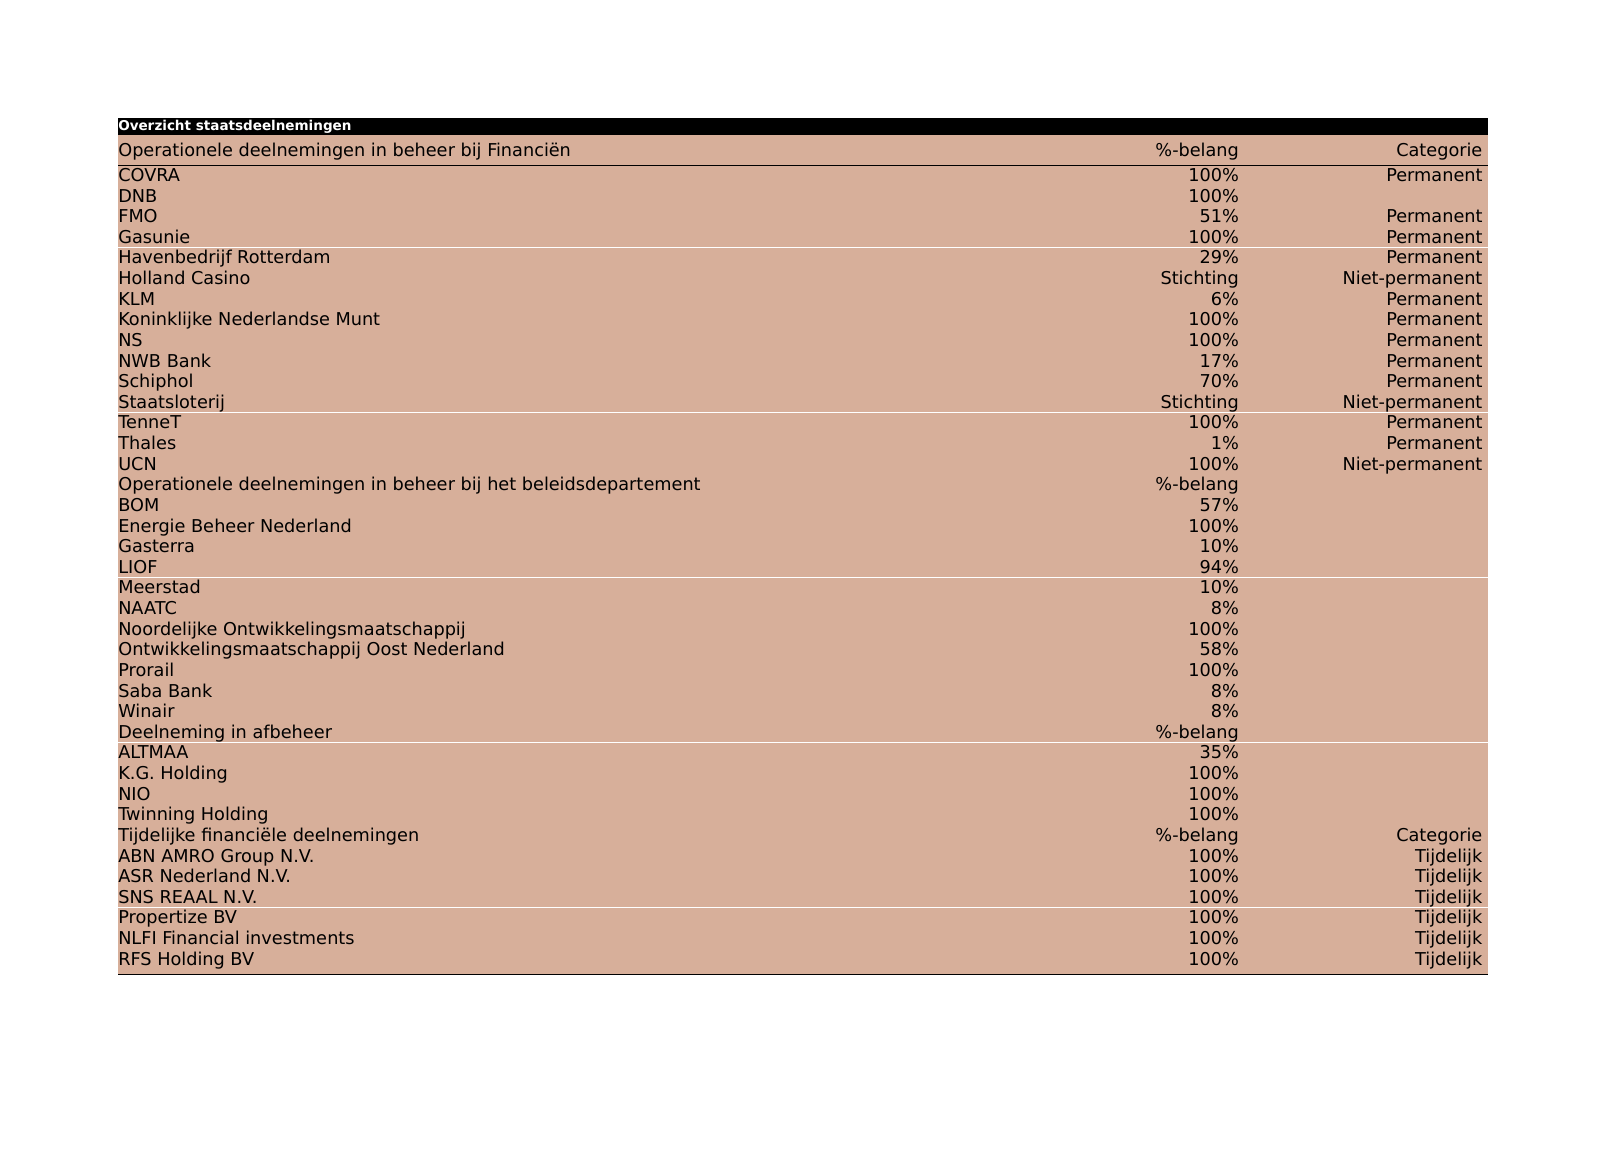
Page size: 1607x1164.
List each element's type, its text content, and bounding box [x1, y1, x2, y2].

table_cell 100% [1001, 763, 1244, 784]
table_cell 29% [1001, 248, 1244, 268]
table_cell 8% [1001, 681, 1244, 701]
table_cell [1245, 660, 1488, 681]
table_cell RFS Holding BV [118, 949, 1001, 974]
table_cell Thales [118, 433, 1001, 454]
table_cell 100% [1001, 804, 1244, 825]
table_cell DNB [118, 186, 1001, 206]
table_cell 100% [1001, 454, 1244, 474]
table_cell [1245, 743, 1488, 763]
table_cell Tijdelijk [1245, 866, 1488, 887]
table_cell 8% [1001, 701, 1244, 722]
table_cell Niet-permanent [1245, 268, 1488, 289]
table_cell Niet-permanent [1245, 392, 1488, 412]
table_cell [1245, 536, 1488, 557]
table_cell 57% [1001, 495, 1244, 516]
table_cell %-belang [1001, 722, 1244, 742]
table_cell 100% [1001, 413, 1244, 433]
table_cell Permanent [1245, 166, 1488, 186]
table_cell Schiphol [118, 371, 1001, 392]
table_cell Propertize BV [118, 908, 1001, 928]
table_cell 10% [1001, 578, 1244, 598]
table_cell TenneT [118, 413, 1001, 433]
table_cell Permanent [1245, 227, 1488, 247]
table_cell [1245, 619, 1488, 639]
table_cell LIOF [118, 557, 1001, 577]
table_cell [1245, 639, 1488, 660]
table_cell 10% [1001, 536, 1244, 557]
table_cell 58% [1001, 639, 1244, 660]
table_cell Permanent [1245, 289, 1488, 309]
table_cell Gasunie [118, 227, 1001, 247]
table_cell 17% [1001, 351, 1244, 371]
table_cell FMO [118, 206, 1001, 227]
table_cell [1245, 784, 1488, 804]
table_cell 100% [1001, 928, 1244, 949]
table_cell Deelneming in afbeheer [118, 722, 1001, 742]
table_cell BOM [118, 495, 1001, 516]
table_cell [1245, 598, 1488, 619]
table_cell Staatsloterij [118, 392, 1001, 412]
table_cell 1% [1001, 433, 1244, 454]
table_cell 100% [1001, 846, 1244, 866]
table_cell K.G. Holding [118, 763, 1001, 784]
table_cell [1245, 186, 1488, 206]
table_cell NLFI Financial investments [118, 928, 1001, 949]
table_cell NIO [118, 784, 1001, 804]
table_cell ALTMAA [118, 743, 1001, 763]
table_cell NAATC [118, 598, 1001, 619]
table_cell 100% [1001, 619, 1244, 639]
table_cell Permanent [1245, 351, 1488, 371]
table_cell Permanent [1245, 248, 1488, 268]
table_cell Tijdelijk [1245, 928, 1488, 949]
table_cell Tijdelijke financiële deelnemingen [118, 825, 1001, 846]
table_cell Permanent [1245, 309, 1488, 330]
table_cell 94% [1001, 557, 1244, 577]
table_cell Stichting [1001, 268, 1244, 289]
table_cell 100% [1001, 784, 1244, 804]
table_cell Ontwikkelingsmaatschappij Oost Nederland [118, 639, 1001, 660]
table_cell Tijdelijk [1245, 846, 1488, 866]
table_cell [1245, 763, 1488, 784]
table_cell NS [118, 330, 1001, 351]
table_cell 51% [1001, 206, 1244, 227]
table_cell 70% [1001, 371, 1244, 392]
table_cell [1245, 701, 1488, 722]
table_cell %-belang [1001, 825, 1244, 846]
table_cell 35% [1001, 743, 1244, 763]
table_cell Prorail [118, 660, 1001, 681]
table_cell Havenbedrijf Rotterdam [118, 248, 1001, 268]
table_cell [1245, 722, 1488, 742]
table_cell Operationele deelnemingen in beheer bij Financiën [118, 135, 1001, 165]
table_cell 100% [1001, 186, 1244, 206]
table_cell ASR Nederland N.V. [118, 866, 1001, 887]
table_cell [1245, 681, 1488, 701]
table_cell Niet-permanent [1245, 454, 1488, 474]
table_cell ABN AMRO Group N.V. [118, 846, 1001, 866]
table_cell [1245, 516, 1488, 536]
table_cell 100% [1001, 227, 1244, 247]
table_cell Tijdelijk [1245, 949, 1488, 974]
table_cell [1245, 474, 1488, 495]
table_cell 100% [1001, 330, 1244, 351]
table_cell Permanent [1245, 371, 1488, 392]
table_cell Twinning Holding [118, 804, 1001, 825]
table_cell Meerstad [118, 578, 1001, 598]
table_cell Permanent [1245, 206, 1488, 227]
table_cell 100% [1001, 866, 1244, 887]
table_cell Permanent [1245, 433, 1488, 454]
table_cell 100% [1001, 309, 1244, 330]
table_cell Operationele deelnemingen in beheer bij het beleidsdepartement [118, 474, 1001, 495]
table_cell 8% [1001, 598, 1244, 619]
table_cell [1245, 557, 1488, 577]
table_cell 100% [1001, 908, 1244, 928]
table_cell Energie Beheer Nederland [118, 516, 1001, 536]
table_cell Permanent [1245, 330, 1488, 351]
table_cell Noordelijke Ontwikkelingsmaatschappij [118, 619, 1001, 639]
table_cell 100% [1001, 516, 1244, 536]
table_cell Categorie [1245, 135, 1488, 165]
table_cell UCN [118, 454, 1001, 474]
table_cell Koninklijke Nederlandse Munt [118, 309, 1001, 330]
table_cell Winair [118, 701, 1001, 722]
table_cell 100% [1001, 660, 1244, 681]
table_cell SNS REAAL N.V. [118, 887, 1001, 907]
table_cell %-belang [1001, 135, 1244, 165]
table_cell NWB Bank [118, 351, 1001, 371]
table_cell 100% [1001, 949, 1244, 974]
table_cell 6% [1001, 289, 1244, 309]
table_cell Permanent [1245, 413, 1488, 433]
table_cell COVRA [118, 166, 1001, 186]
table_cell [1245, 578, 1488, 598]
table_cell KLM [118, 289, 1001, 309]
table_cell [1245, 495, 1488, 516]
table_cell [1245, 804, 1488, 825]
table_cell Categorie [1245, 825, 1488, 846]
table_header Overzicht staatsdeelnemingen [118, 118, 1488, 134]
table_cell Saba Bank [118, 681, 1001, 701]
table_cell Gasterra [118, 536, 1001, 557]
table_cell 100% [1001, 887, 1244, 907]
table_cell Holland Casino [118, 268, 1001, 289]
table_cell %-belang [1001, 474, 1244, 495]
table_cell Stichting [1001, 392, 1244, 412]
table_cell Tijdelijk [1245, 908, 1488, 928]
table_cell 100% [1001, 166, 1244, 186]
table_cell Tijdelijk [1245, 887, 1488, 907]
